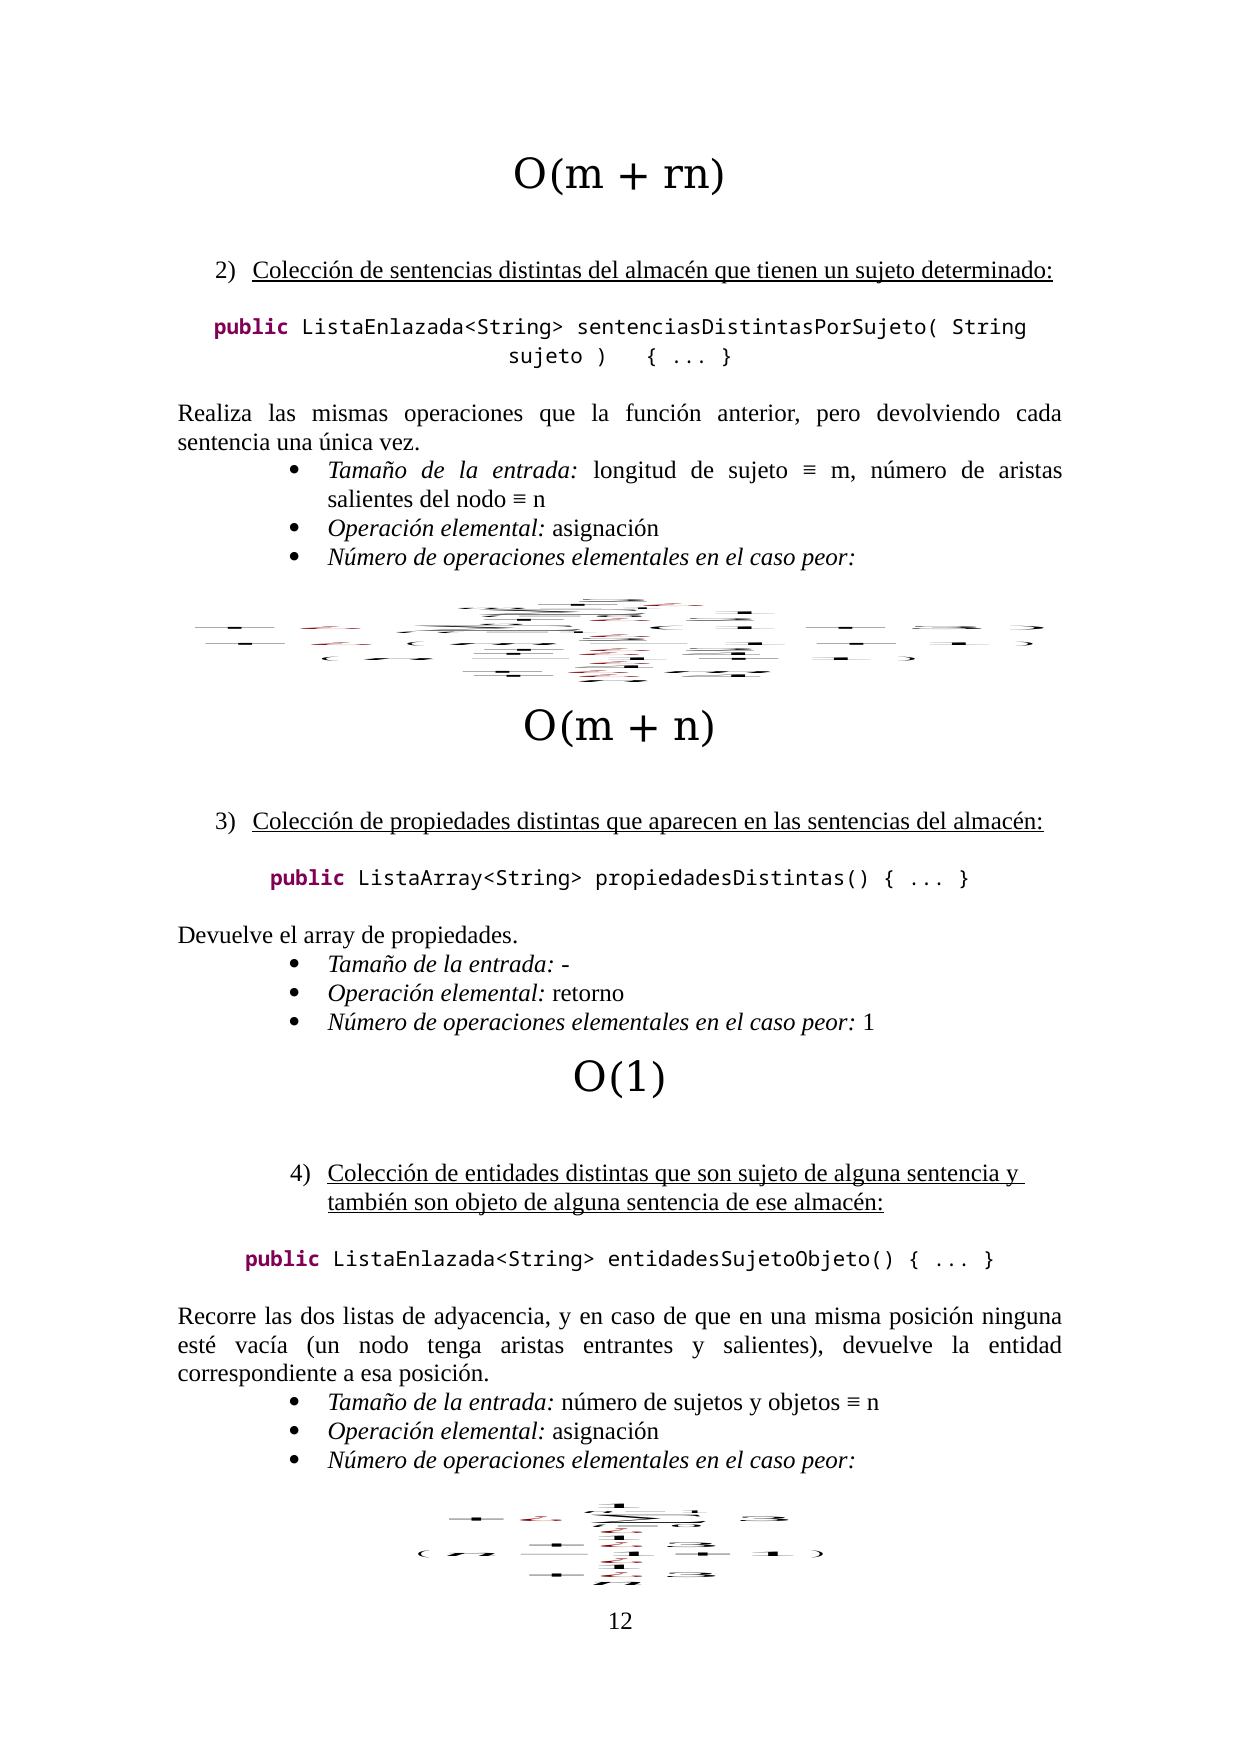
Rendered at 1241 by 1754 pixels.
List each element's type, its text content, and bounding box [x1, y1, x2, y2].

list Operación elemental: asignación [290, 513, 1063, 542]
list Tamaño de la entrada: número de sujetos y objetos ≡ n [290, 1387, 1063, 1416]
text O(m + rn) [177, 148, 1063, 198]
text Devuelve el array de propiedades. [177, 920, 1063, 949]
list Colección de sentencias distintas del almacén que tienen un sujeto determinado: [215, 255, 1063, 284]
text O(1) [177, 1050, 1063, 1100]
list Operación elemental: retorno [290, 978, 1063, 1007]
list Colección de propiedades distintas que aparecen en las sentencias del almacén: [215, 806, 1063, 835]
text public ListaEnlazada<String> sentenciasDistintasPorSujeto( String sujeto ) { ... } [177, 312, 1063, 369]
text public ListaEnlazada<String> entidadesSujetoObjeto() { ... } [177, 1244, 1063, 1272]
text O(m + n) [177, 698, 1063, 748]
text Realiza las mismas operaciones que la función anterior, pero devolviendo cada sentencia una única vez. [177, 398, 1063, 455]
list Tamaño de la entrada: longitud de sujeto ≡ m, número de aristas salientes del nodo ≡ n [290, 455, 1063, 513]
list Colección de entidades distintas que son sujeto de alguna sentencia y también son objeto de alguna sentencia de ese almacén: [290, 1158, 1063, 1215]
list Número de operaciones elementales en el caso peor: 1 [290, 1007, 1063, 1035]
list Operación elemental: asignación [290, 1416, 1063, 1445]
list Número de operaciones elementales en el caso peor: [290, 542, 1063, 570]
text Recorre las dos listas de adyacencia, y en caso de que en una misma posición ninguna esté vacía (un nodo tenga aristas entrantes y salientes), devuelve la entidad correspondiente a esa posición. [177, 1301, 1063, 1387]
list Tamaño de la entrada: - [290, 949, 1063, 978]
list Número de operaciones elementales en el caso peor: [290, 1445, 1063, 1473]
text public ListaArray<String> propiedadesDistintas() { ... } [177, 863, 1063, 892]
